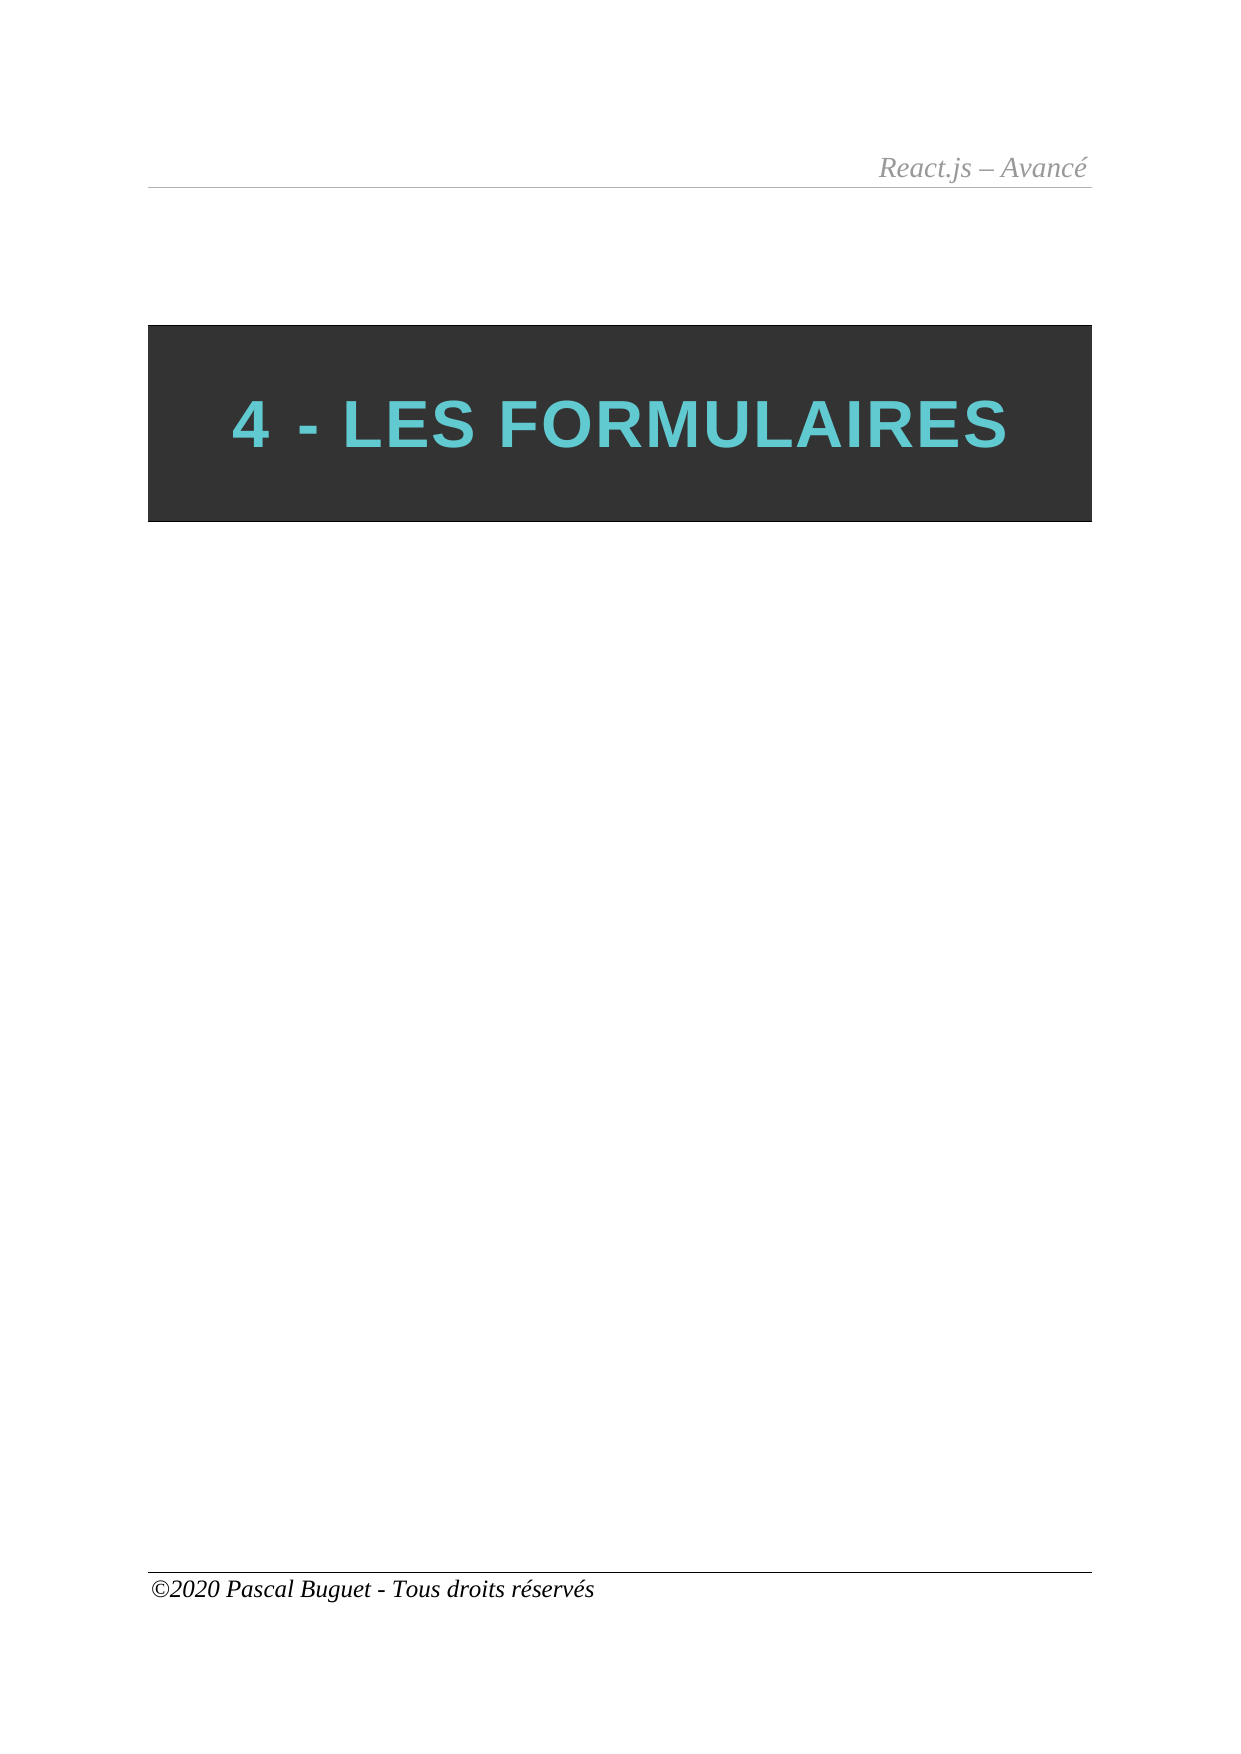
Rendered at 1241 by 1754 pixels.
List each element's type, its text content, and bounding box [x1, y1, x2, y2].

subtitle - LES FORMULAIRES [148, 326, 1092, 521]
